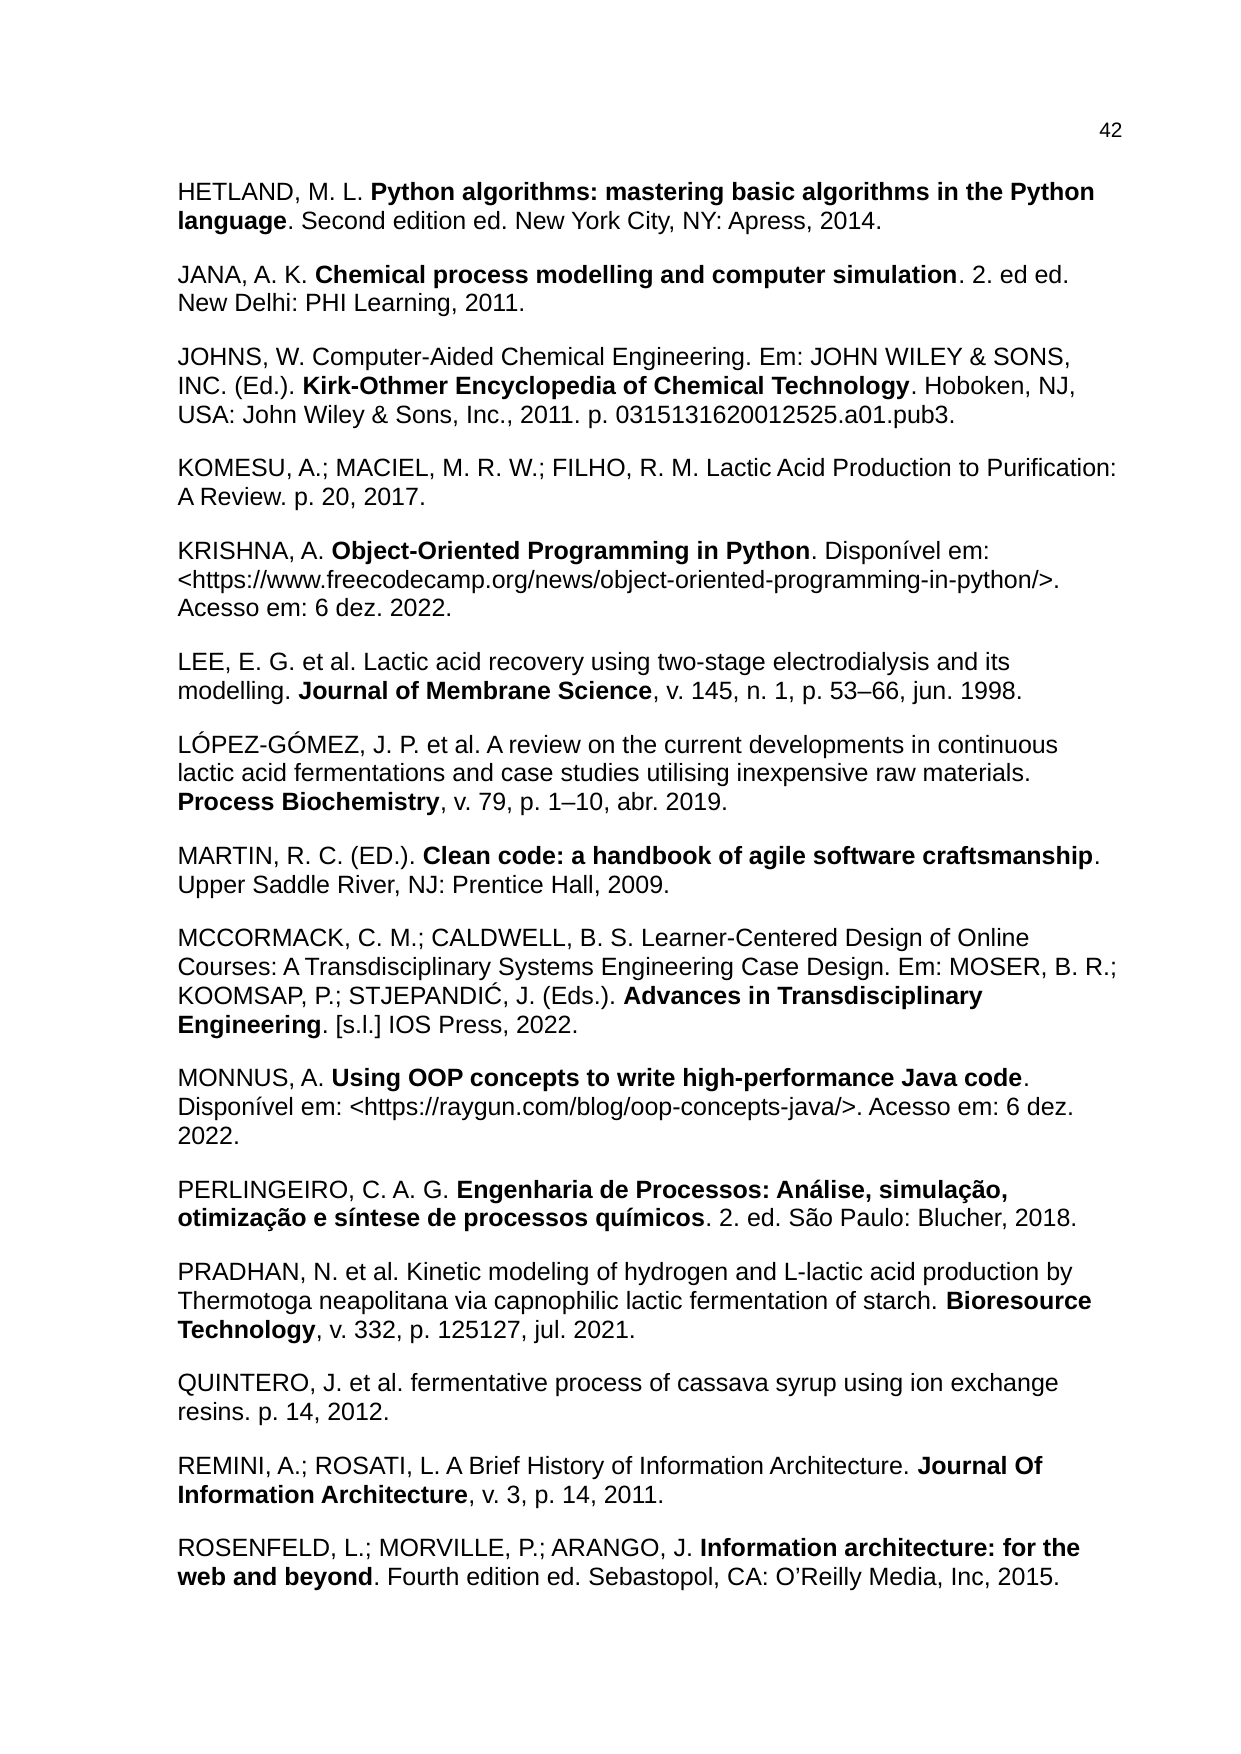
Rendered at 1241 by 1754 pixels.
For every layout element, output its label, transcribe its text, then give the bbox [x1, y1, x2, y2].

text MONNUS, A. Using OOP concepts to write high-performance Java code. Disponível em: <https://raygun.com/blog/oop-concepts-java/>. Acesso em: 6 dez. 2022. [177, 1063, 1122, 1149]
text JOHNS, W. Computer-Aided Chemical Engineering. Em: JOHN WILEY & SONS, INC. (Ed.). Kirk-Othmer Encyclopedia of Chemical Technology. Hoboken, NJ, USA: John Wiley & Sons, Inc., 2011. p. 0315131620012525.a01.pub3. [177, 342, 1122, 428]
text HETLAND, M. L. Python algorithms: mastering basic algorithms in the Python language. Second edition ed. New York City, NY: Apress, 2014. [177, 177, 1122, 234]
text MARTIN, R. C. (ED.). Clean code: a handbook of agile software craftsmanship. Upper Saddle River, NJ: Prentice Hall, 2009. [177, 841, 1122, 898]
text REMINI, A.; ROSATI, L. A Brief History of Information Architecture. Journal Of Information Architecture, v. 3, p. 14, 2011. [177, 1451, 1122, 1508]
text MCCORMACK, C. M.; CALDWELL, B. S. Learner-Centered Design of Online Courses: A Transdisciplinary Systems Engineering Case Design. Em: MOSER, B. R.; KOOMSAP, P.; STJEPANDIĆ, J. (Eds.). Advances in Transdisciplinary Engineering. [s.l.] IOS Press, 2022. [177, 923, 1122, 1038]
text QUINTERO, J. et al. fermentative process of cassava syrup using ion exchange resins. p. 14, 2012. [177, 1368, 1122, 1426]
text LEE, E. G. et al. Lactic acid recovery using two-stage electrodialysis and its modelling. Journal of Membrane Science, v. 145, n. 1, p. 53–66, jun. 1998. [177, 647, 1122, 704]
text ROSENFELD, L.; MORVILLE, P.; ARANGO, J. Information architecture: for the web and beyond. Fourth edition ed. Sebastopol, CA: O’Reilly Media, Inc, 2015. [177, 1533, 1122, 1591]
text JANA, A. K. Chemical process modelling and computer simulation. 2. ed ed. New Delhi: PHI Learning, 2011. [177, 259, 1122, 317]
text PRADHAN, N. et al. Kinetic modeling of hydrogen and L-lactic acid production by Thermotoga neapolitana via capnophilic lactic fermentation of starch. Bioresource Technology, v. 332, p. 125127, jul. 2021. [177, 1257, 1122, 1343]
text LÓPEZ-GÓMEZ, J. P. et al. A review on the current developments in continuous lactic acid fermentations and case studies utilising inexpensive raw materials. Process Biochemistry, v. 79, p. 1–10, abr. 2019. [177, 729, 1122, 816]
text KRISHNA, A. Object-Oriented Programming in Python. Disponível em: <https://www.freecodecamp.org/news/object-oriented-programming-in-python/>. Acesso em: 6 dez. 2022. [177, 536, 1122, 622]
text PERLINGEIRO, C. A. G. Engenharia de Processos: Análise, simulação, otimização e síntese de processos químicos. 2. ed. São Paulo: Blucher, 2018. [177, 1174, 1122, 1232]
text KOMESU, A.; MACIEL, M. R. W.; FILHO, R. M. Lactic Acid Production to Purification: A Review. p. 20, 2017. [177, 453, 1122, 511]
